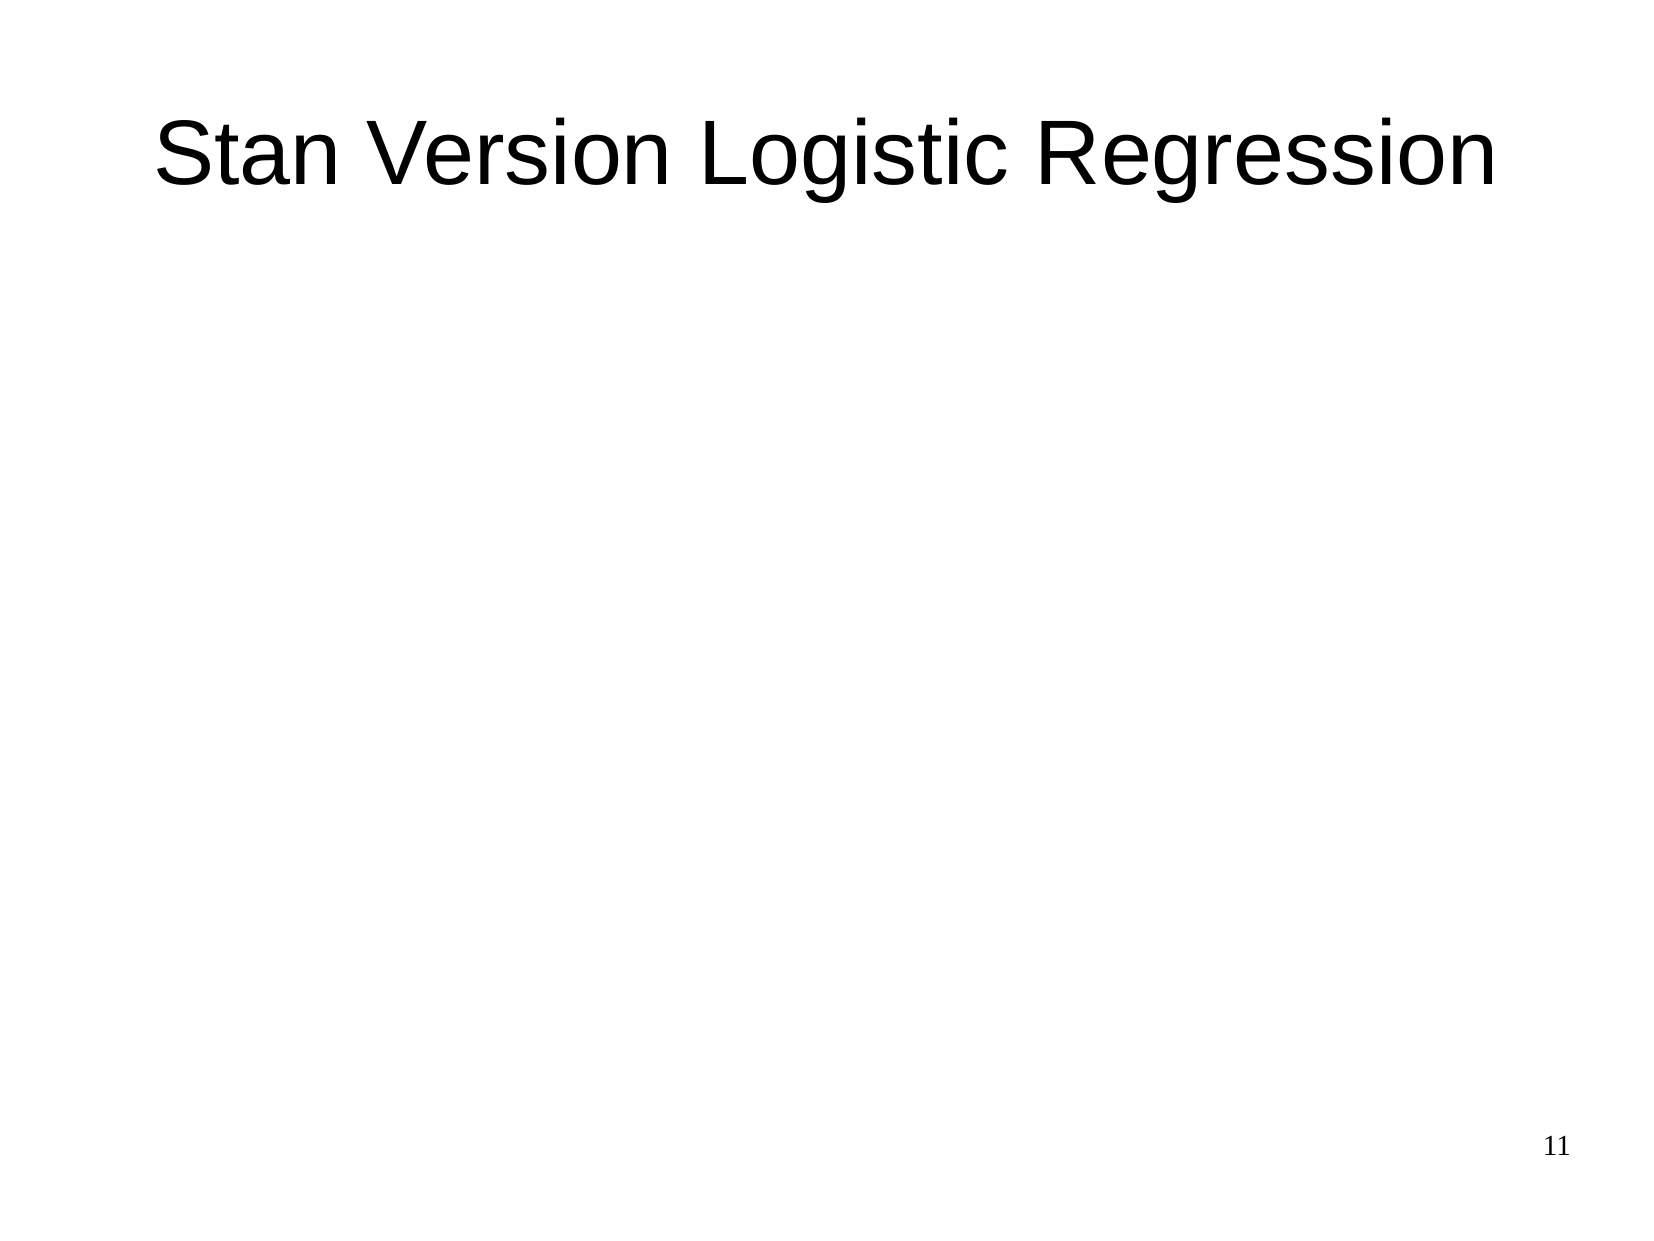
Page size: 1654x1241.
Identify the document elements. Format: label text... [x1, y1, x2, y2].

title Stan Version Logistic Regression [82, 49, 1571, 257]
